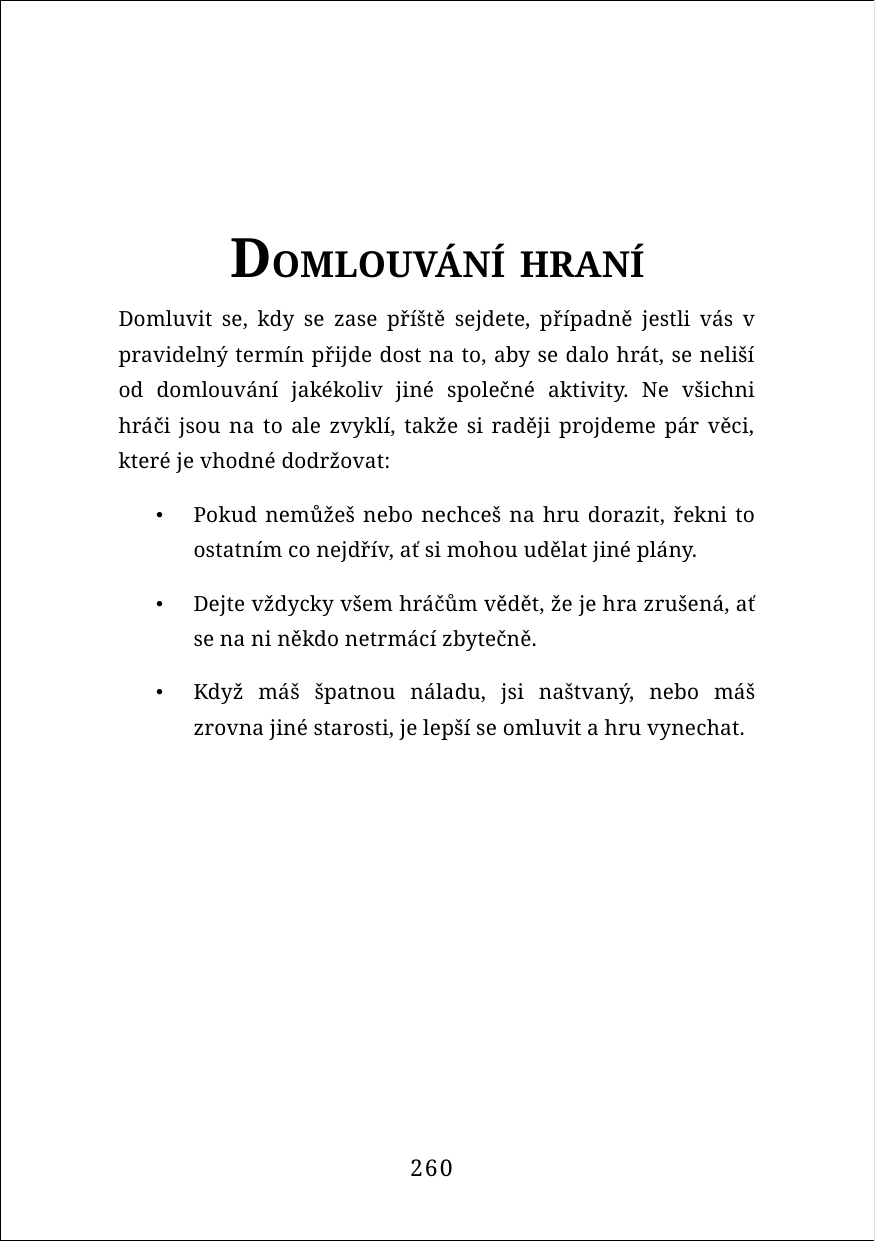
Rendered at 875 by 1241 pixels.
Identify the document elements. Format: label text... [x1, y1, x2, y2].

list Dejte vždycky všem hráčům vědět, že je hra zrušená, ať se na ni někdo netrmácí zbytečně. [156, 589, 756, 653]
list Pokud nemůžeš nebo nechceš na hru dorazit, řekni to ostatním co nejdřív, ať si mohou udělat jiné plány. [156, 500, 756, 564]
subtitle Domlouvání hraní [118, 219, 756, 293]
text Domluvit se, kdy se zase příště sejdete, případně jestli vás v pravidelný termín přijde dost na to, aby se dalo hrát, se neliší od domlouvání jakékoliv jiné společné aktivity. Ne všichni hráči jsou na to ale zvyklí, takže si raději projdeme pár věci, které je vhodné dodržovat: [118, 304, 756, 475]
list Když máš špatnou náladu, jsi naštvaný, nebo máš zrovna jiné starosti, je lepší se omluvit a hru vynechat. [156, 677, 756, 741]
